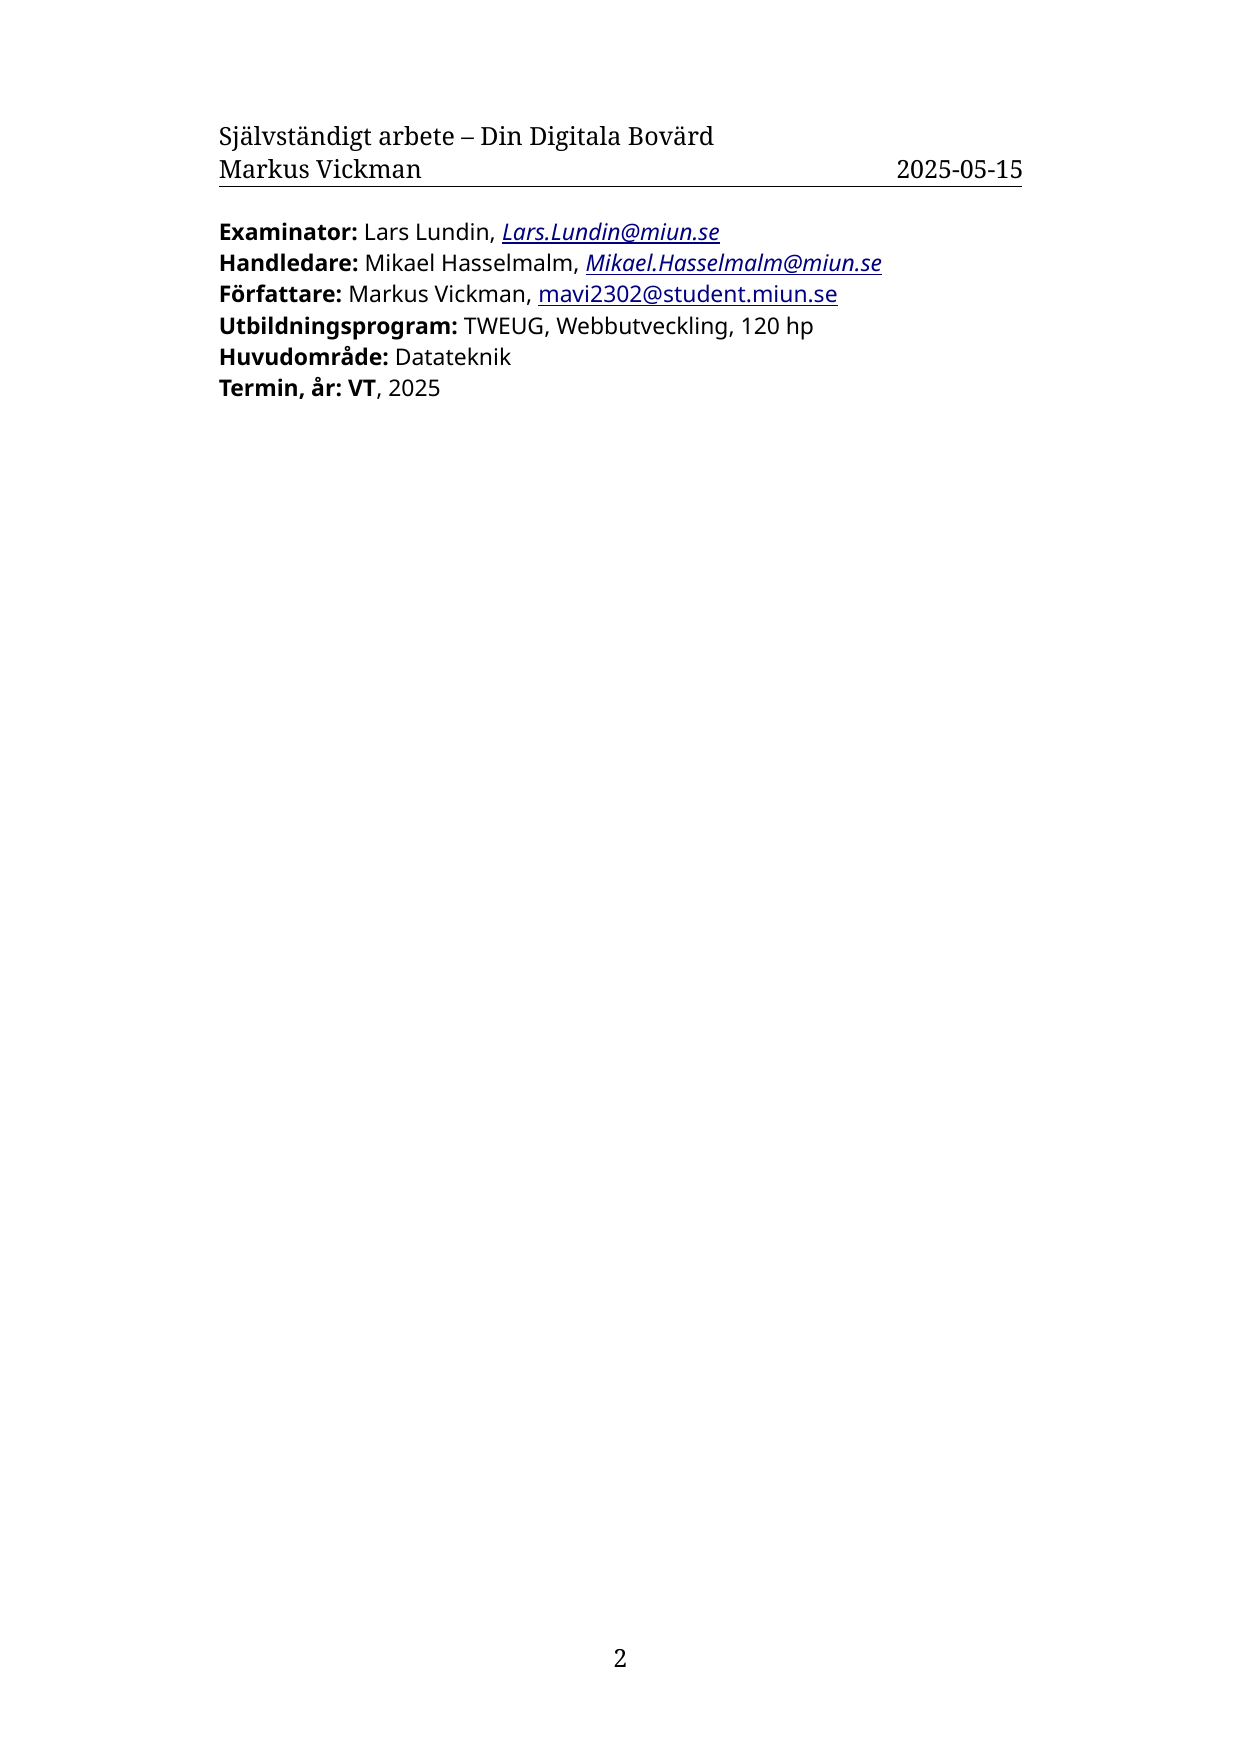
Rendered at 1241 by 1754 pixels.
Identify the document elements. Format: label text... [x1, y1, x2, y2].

text Examinator: Lars Lundin, Lars.Lundin@miun.se Handledare: Mikael Hasselmalm, Mikael.Hasselmalm@miun.se Författare: Markus Vickman, mavi2302@student.miun.se Utbildningsprogram: TWEUG, Webbutveckling, 120 hp Huvudområde: Datateknik Termin, år: VT, 2025 [218, 216, 1022, 403]
